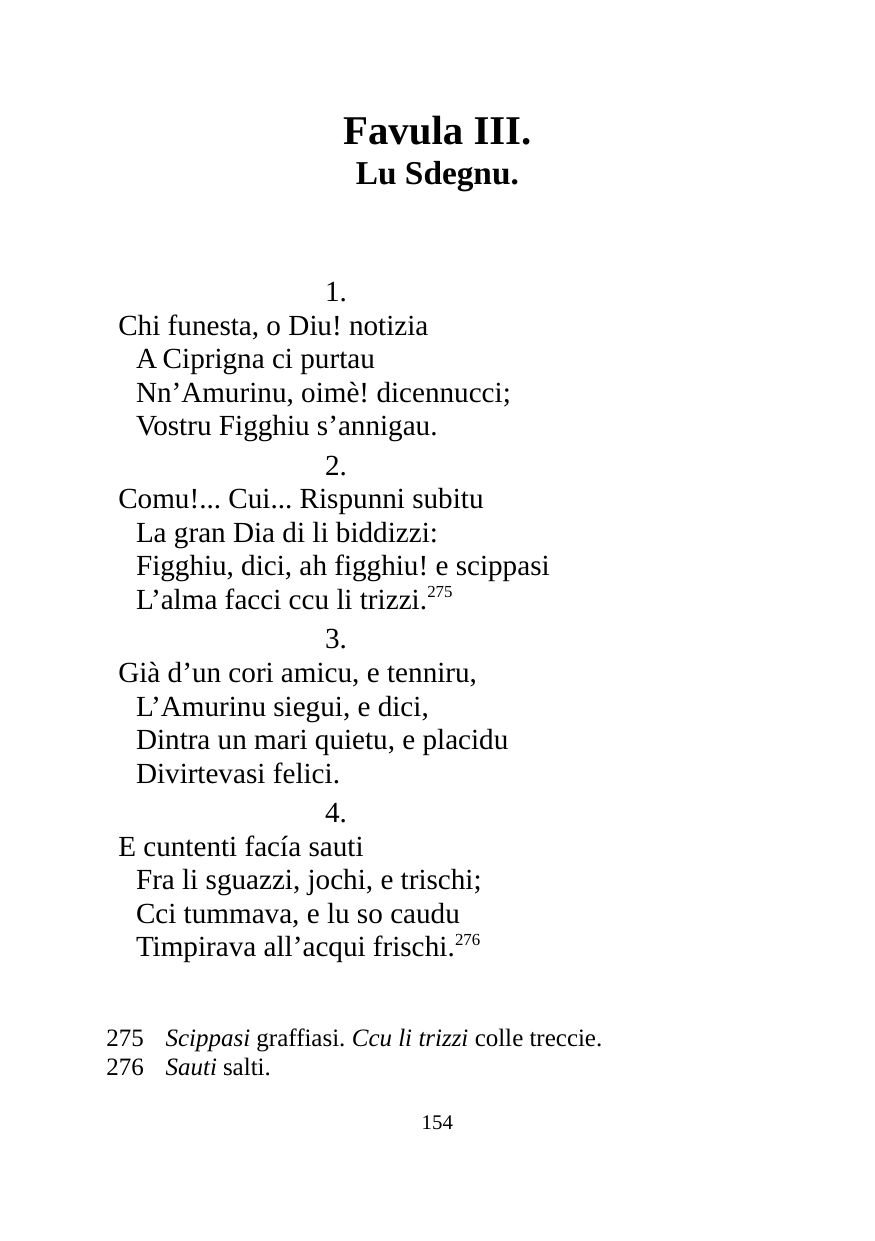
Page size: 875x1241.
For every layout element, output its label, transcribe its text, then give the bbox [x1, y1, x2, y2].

subtitle Favula III. Lu Sdegnu. [106, 106, 768, 192]
text Scippasi graffiasi. Ccu li trizzi colle treccie. [106, 1023, 768, 1052]
text 3. [325, 622, 768, 655]
text Comu!... Cui... Rispunni subitu La gran Dia di li biddizzi: Figghiu, dici, ah figghiu! e scippasi L’alma facci ccu li trizzi. [118, 481, 768, 616]
text 4. [325, 795, 768, 829]
text Già d’un cori amicu, e tenniru, L’Amurinu siegui, e dici, Dintra un mari quietu, e placidu Divirtevasi felici. [118, 655, 768, 789]
text 1. [325, 274, 768, 308]
text Chi funesta, o Diu! notizia A Ciprigna ci purtau Nn’Amurinu, oimè! dicennucci; Vostru Figghiu s’annigau. [118, 308, 768, 442]
text Sauti salti. [106, 1052, 768, 1080]
text E cuntenti facía sauti Fra li sguazzi, jochi, e trischi; Cci tummava, e lu so caudu Timpirava all’acqui frischi. [118, 829, 768, 963]
text 2. [325, 448, 768, 481]
